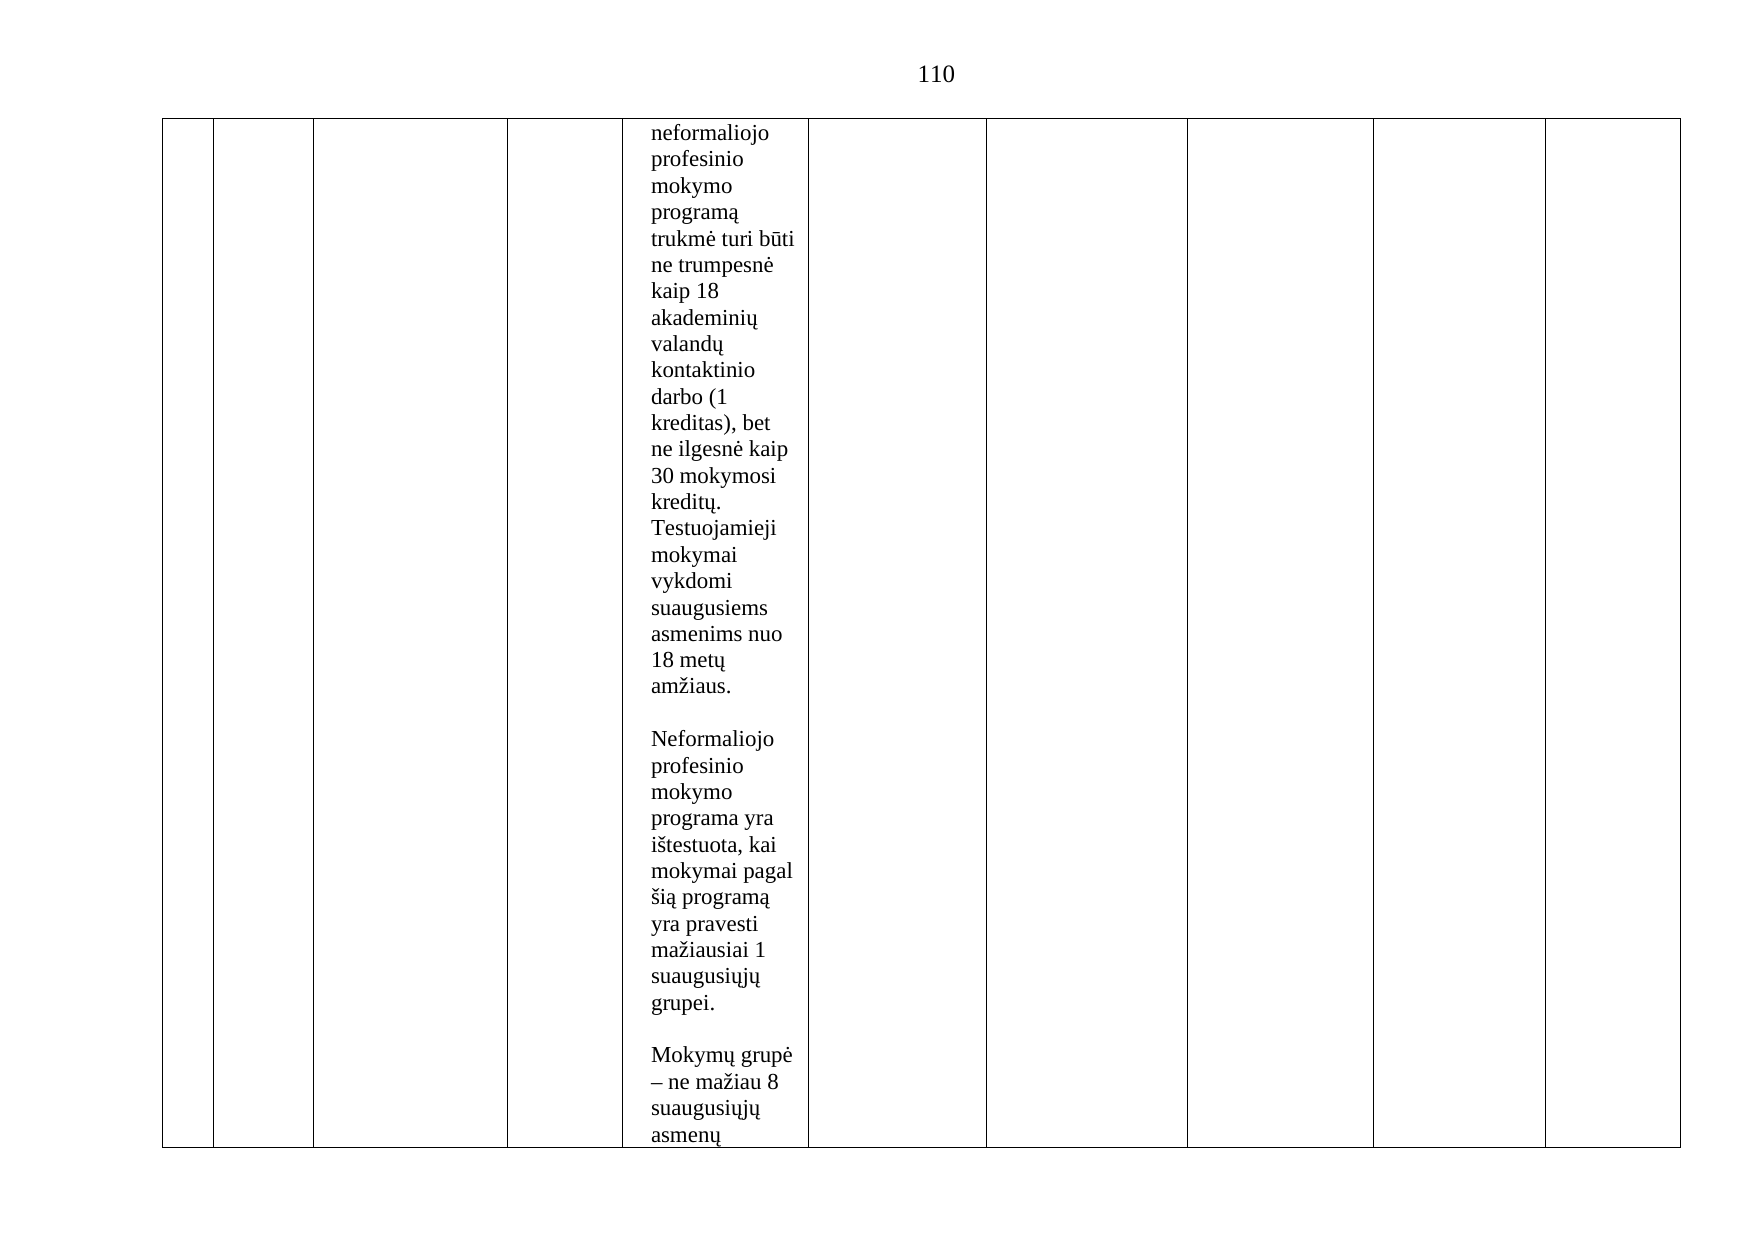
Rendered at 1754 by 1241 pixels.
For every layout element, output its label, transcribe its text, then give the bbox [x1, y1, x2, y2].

table_cell neformaliojo profesinio mokymo programą trukmė turi būti ne trumpesnė kaip 18 akademinių valandų kontaktinio darbo (1 kreditas), bet ne ilgesnė kaip 30 mokymosi kreditų. Testuojamieji mokymai vykdomi suaugusiems asmenims nuo 18 metų amžiaus. Neformaliojo profesinio mokymo programa yra ištestuota, kai mokymai pagal šią programą yra pravesti mažiausiai 1 suaugusiųjų grupei. Mokymų grupė – ne mažiau 8 suaugusiųjų asmenų [623, 119, 808, 1147]
table_cell [214, 119, 313, 1147]
table_cell [163, 119, 213, 1147]
table_cell [1546, 119, 1680, 1147]
table_cell [987, 119, 1187, 1147]
table_cell [1188, 119, 1373, 1147]
table_cell [508, 119, 622, 1147]
table_cell [809, 119, 986, 1147]
table_cell [1374, 119, 1545, 1147]
table_cell [314, 119, 507, 1147]
